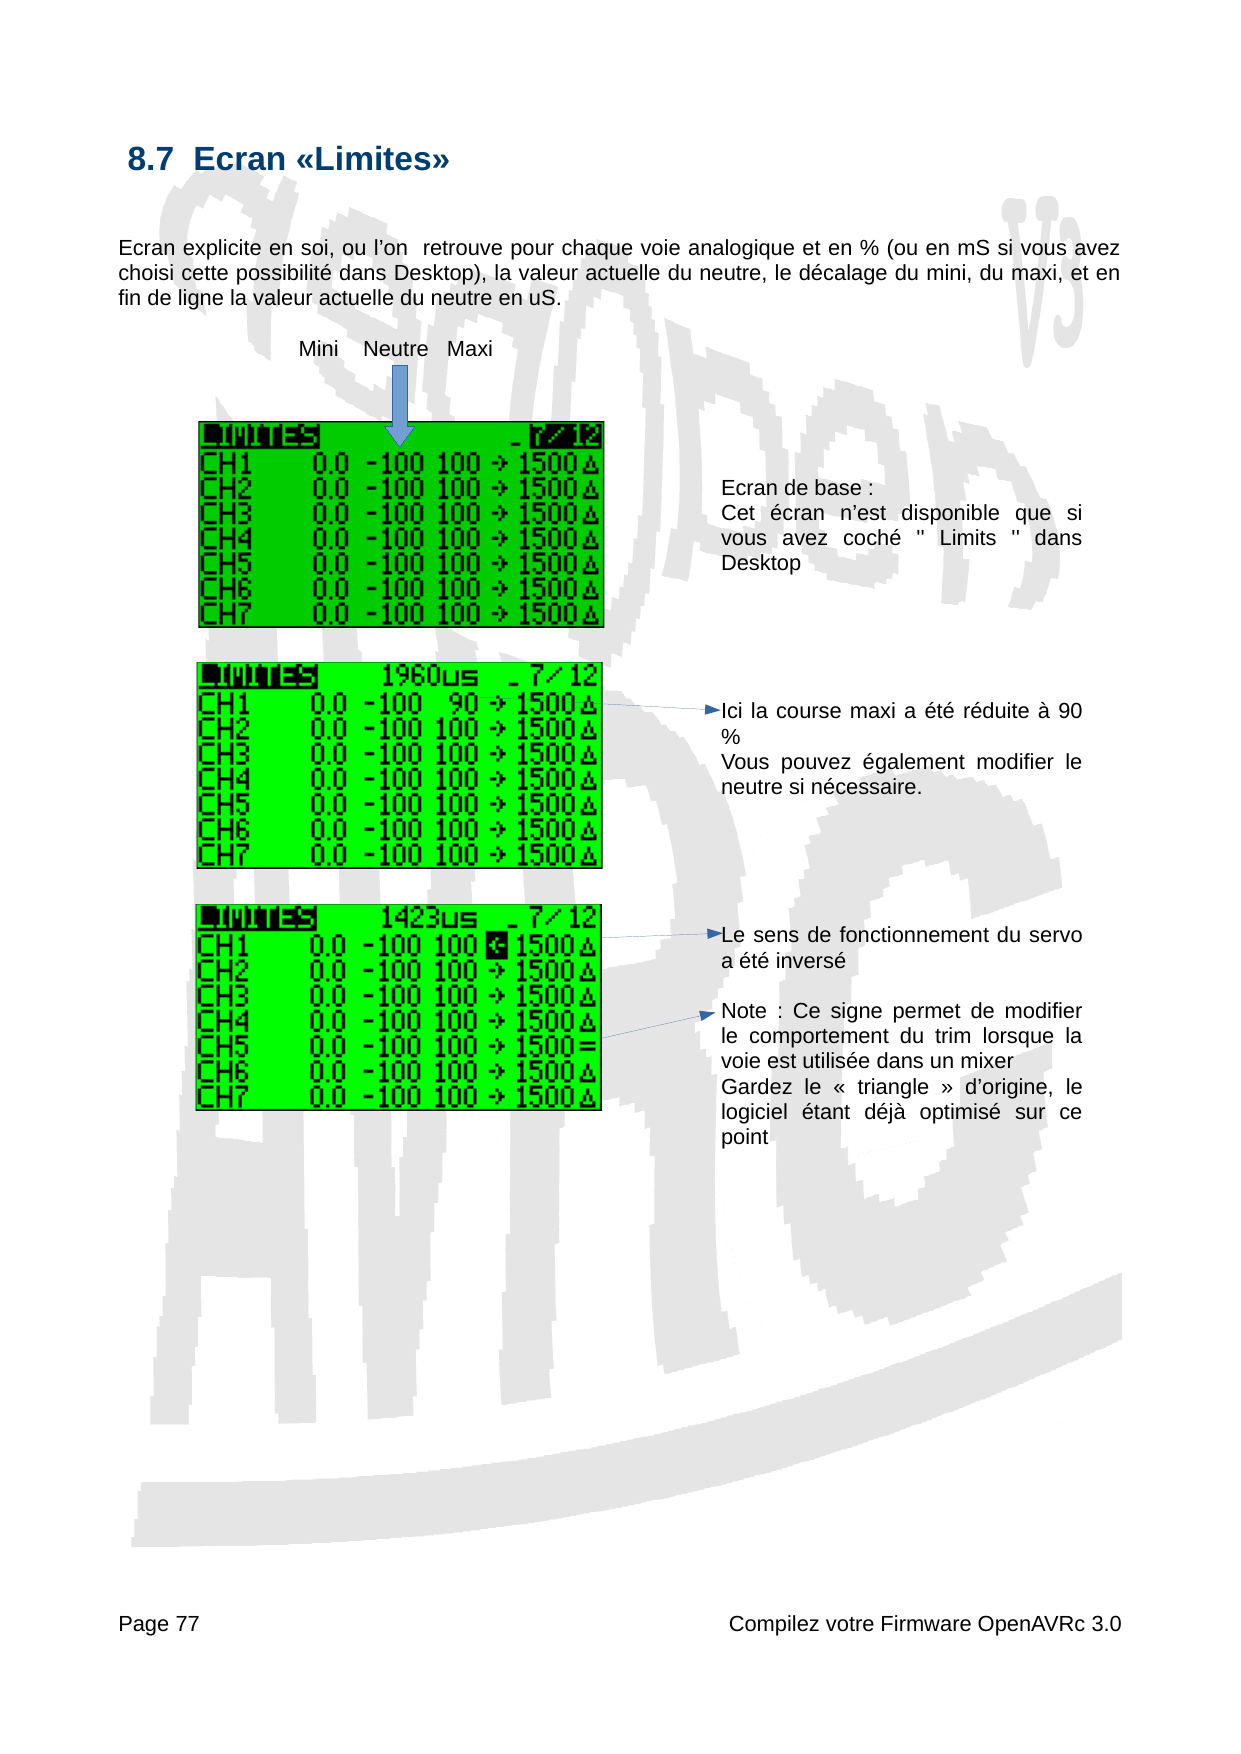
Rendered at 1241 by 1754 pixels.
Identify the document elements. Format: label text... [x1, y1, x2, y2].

picture [196, 662, 603, 869]
text Ecran de base : [721, 474, 1083, 500]
text Cet écran n’est disponible que si vous avez coché '' Limits '' dans Desktop [721, 500, 1083, 575]
picture [198, 421, 605, 628]
text Gardez le « triangle » d’origine, le logiciel étant déjà optimisé sur ce point [721, 1074, 1083, 1149]
text Ecran explicite en soi, ou l’on retrouve pour chaque voie analogique et en % (ou en mS si vous avez choisi cette possibilité dans Desktop), la valeur actuelle du neutre, le décalage du mini, du maxi, et en fin de ligne la valeur actuelle du neutre en uS. [118, 235, 1122, 311]
picture [195, 904, 602, 1111]
text Vous pouvez également modifier le neutre si nécessaire. [721, 749, 1083, 799]
text Le sens de fonctionnement du servo a été inversé [721, 922, 1083, 973]
text Mini Neutre Maxi [118, 336, 1122, 361]
text Note : Ce signe permet de modifier le comportement du trim lorsque la voie est utilisée dans un mixer [721, 998, 1083, 1074]
subtitle Ecran «Limites» [118, 139, 1122, 178]
text Ici la course maxi a été réduite à 90 % [721, 698, 1083, 749]
